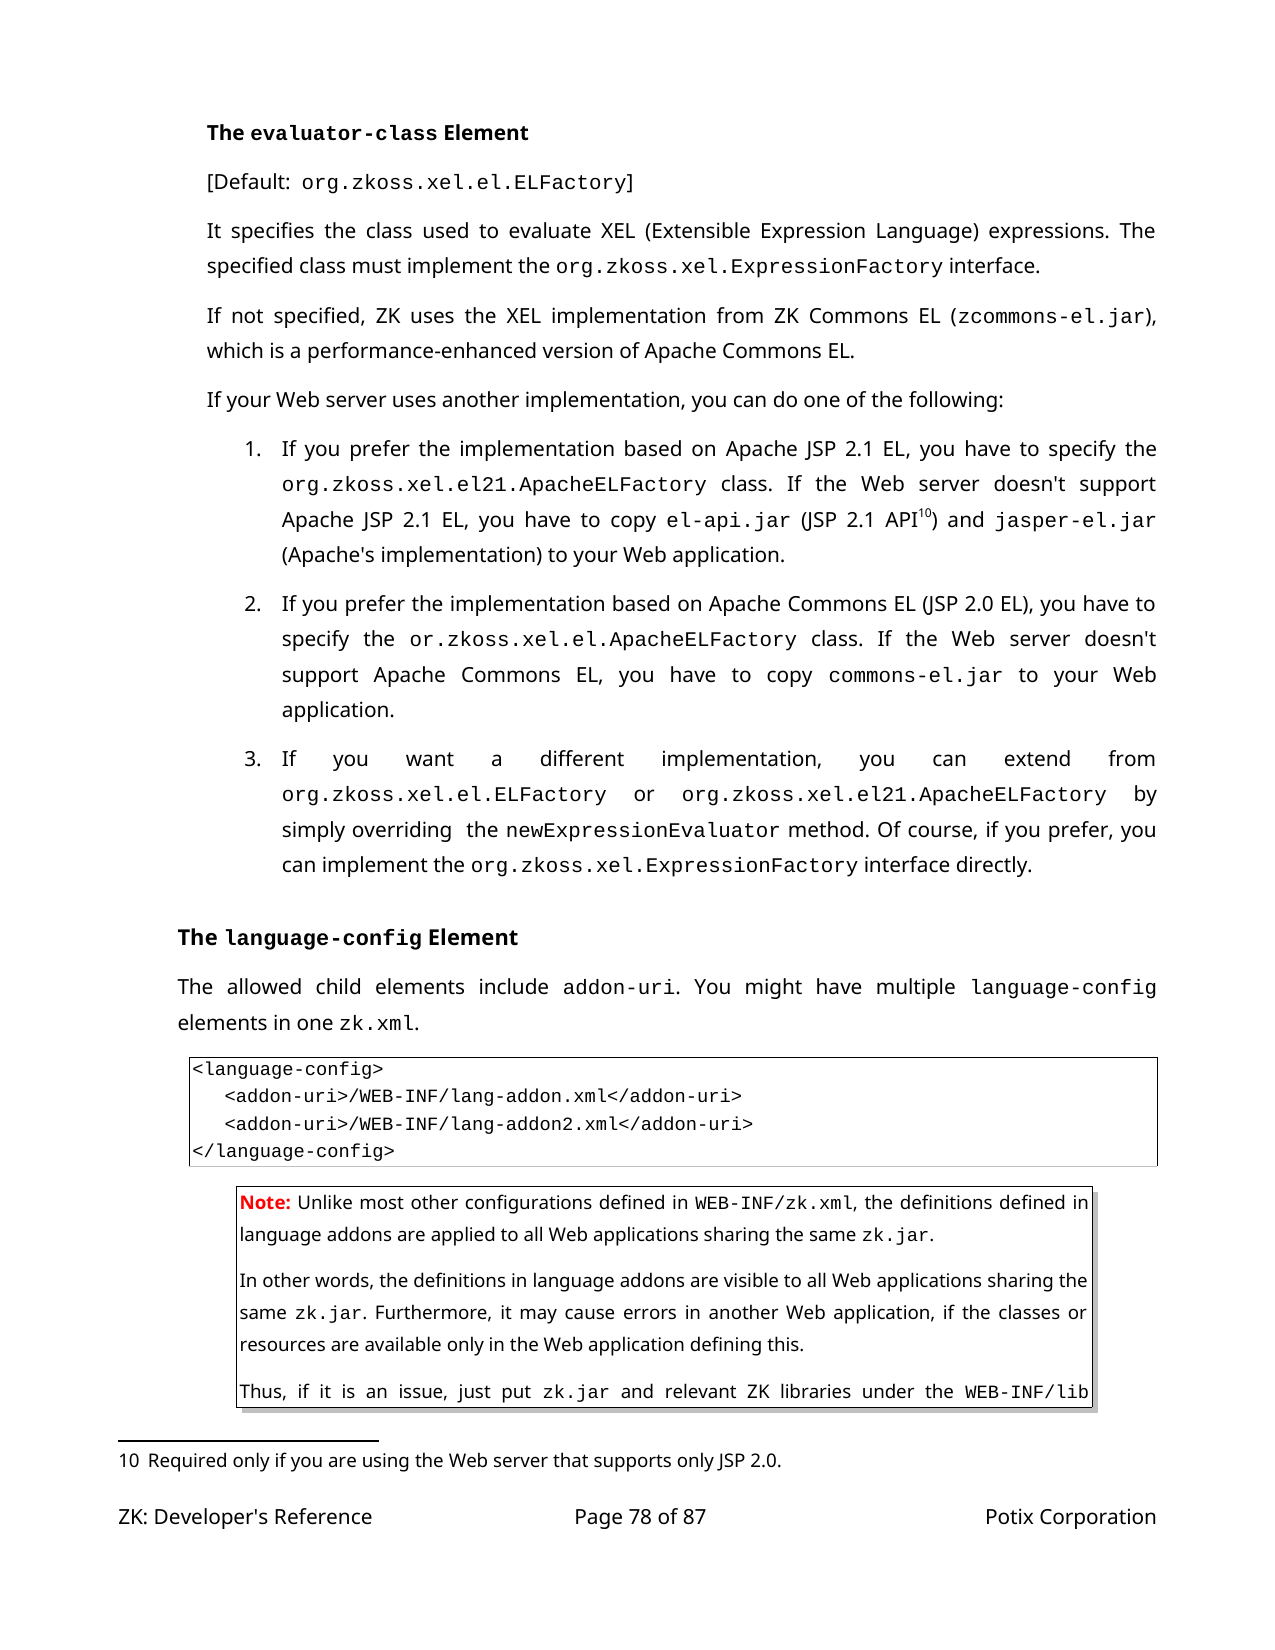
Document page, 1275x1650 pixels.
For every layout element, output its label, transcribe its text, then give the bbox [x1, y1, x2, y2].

list Required only if you are using the Web server that supports only JSP 2.0. [118, 1447, 1157, 1473]
text Note: Unlike most other configurations defined in WEB-INF/zk.xml, the definitions defined in language addons are applied to all Web applications sharing the same zk.jar. [237, 1187, 1092, 1247]
text </language-config> [190, 1138, 1157, 1166]
text It specifies the class used to evaluate XEL (Extensible Expression Language) expressions. The specified class must implement the org.zkoss.xel.ExpressionFactory interface. [207, 216, 1157, 280]
text In other words, the definitions in language addons are visible to all Web applications sharing the same zk.jar. Furthermore, it may cause errors in another Web application, if the classes or resources are available only in the Web application defining this. [237, 1265, 1092, 1357]
list If you prefer the implementation based on Apache JSP 2.1 EL, you have to specify the org.zkoss.xel.el21.ApacheELFactory class. If the Web server doesn't support Apache JSP 2.1 EL, you have to copy el-api.jar (JSP 2.1 API) and jasper-el.jar (Apache's implementation) to your Web application. [244, 434, 1157, 568]
text <language-config> [190, 1058, 1157, 1081]
text <addon-uri>/WEB-INF/lang-addon2.xml</addon-uri> [190, 1111, 1157, 1136]
list If you want a different implementation, you can extend from org.zkoss.xel.el.ELFactory or org.zkoss.xel.el21.ApacheELFactory by simply overriding the newExpressionEvaluator method. Of course, if you prefer, you can implement the org.zkoss.xel.ExpressionFactory interface directly. [244, 744, 1157, 879]
text Thus, if it is an issue, just put zk.jar and relevant ZK libraries under the WEB-INF/lib [237, 1375, 1092, 1407]
text <addon-uri>/WEB-INF/lang-addon.xml</addon-uri> [190, 1084, 1157, 1108]
text The allowed child elements include addon-uri. You might have multiple language-config elements in one zk.xml. [177, 972, 1157, 1036]
subtitle The language-config Element [177, 922, 1157, 952]
text If not specified, ZK uses the XEL implementation from ZK Commons EL (zcommons-el.jar), which is a performance-enhanced version of Apache Commons EL. [207, 301, 1157, 364]
text [Default: org.zkoss.xel.el.ELFactory] [207, 167, 1157, 196]
list If you prefer the implementation based on Apache Commons EL (JSP 2.0 EL), you have to specify the or.zkoss.xel.el.ApacheELFactory class. If the Web server doesn't support Apache Commons EL, you have to copy commons-el.jar to your Web application. [244, 589, 1157, 724]
text If your Web server uses another implementation, you can do one of the following: [207, 385, 1157, 413]
subtitle The evaluator-class Element [207, 118, 1157, 147]
